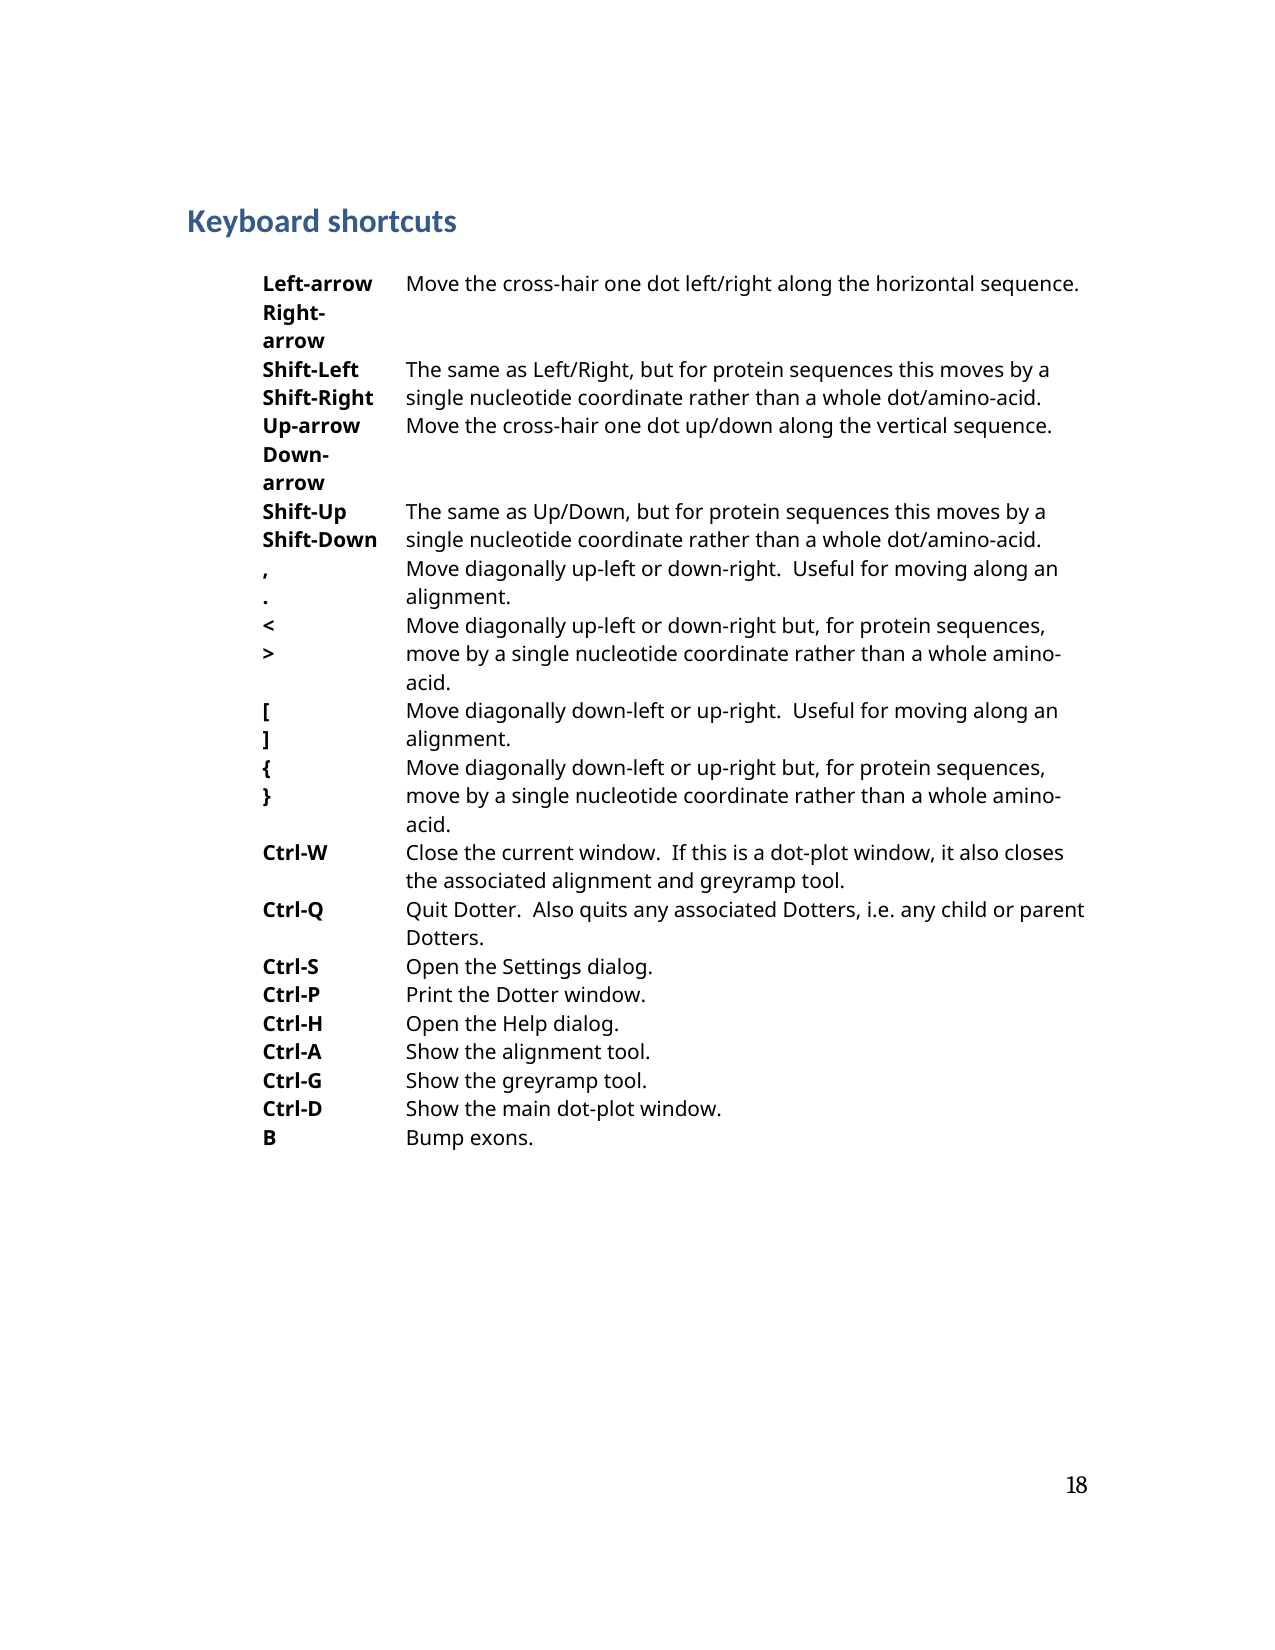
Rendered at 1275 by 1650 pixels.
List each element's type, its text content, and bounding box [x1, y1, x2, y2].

table_cell Move diagonally down-left or up-right but, for protein sequences, move by a single nucleotide coordinate rather than a whole amino-acid. [394, 753, 1099, 838]
table_cell Move diagonally up-left or down-right but, for protein sequences, move by a single nucleotide coordinate rather than a whole amino-acid. [394, 611, 1099, 696]
table_cell Shift-Up Shift-Down [251, 497, 394, 554]
table_cell Ctrl-H [251, 1009, 394, 1037]
table_cell Print the Dotter window. [394, 980, 1099, 1009]
table_cell Open the Help dialog. [394, 1009, 1099, 1037]
table_cell Ctrl-Q [251, 895, 394, 952]
table_cell Move diagonally up-left or down-right. Useful for moving along an alignment. [394, 554, 1099, 611]
table_cell Show the greyramp tool. [394, 1066, 1099, 1094]
table_cell Shift-Left Shift-Right [251, 355, 394, 412]
subtitle Keyboard shortcuts [187, 200, 1087, 241]
table_header Left-arrow Right-arrow [251, 270, 394, 355]
table_cell Ctrl-S [251, 952, 394, 980]
table_cell Move the cross-hair one dot up/down along the vertical sequence. [394, 412, 1099, 497]
table_cell < > [251, 611, 394, 696]
table_cell Ctrl-P [251, 980, 394, 1009]
table_cell Ctrl-D [251, 1094, 394, 1123]
table_cell Close the current window. If this is a dot-plot window, it also closes the associated alignment and greyramp tool. [394, 838, 1099, 895]
table_cell Show the alignment tool. [394, 1037, 1099, 1066]
table_header Move the cross-hair one dot left/right along the horizontal sequence. [394, 270, 1099, 355]
table_cell Show the main dot-plot window. [394, 1094, 1099, 1123]
table_cell B [251, 1123, 394, 1151]
table_cell Bump exons. [394, 1123, 1099, 1151]
table_cell Ctrl-G [251, 1066, 394, 1094]
table_cell Open the Settings dialog. [394, 952, 1099, 980]
table_cell [ ] [251, 696, 394, 753]
table_cell Ctrl-A [251, 1037, 394, 1066]
table_cell The same as Up/Down, but for protein sequences this moves by a single nucleotide coordinate rather than a whole dot/amino-acid. [394, 497, 1099, 554]
table_cell , . [251, 554, 394, 611]
table_cell Move diagonally down-left or up-right. Useful for moving along an alignment. [394, 696, 1099, 753]
table_cell Ctrl-W [251, 838, 394, 895]
table_cell Up-arrow Down-arrow [251, 412, 394, 497]
table_cell { } [251, 753, 394, 838]
table_cell Quit Dotter. Also quits any associated Dotters, i.e. any child or parent Dotters. [394, 895, 1099, 952]
table_cell The same as Left/Right, but for protein sequences this moves by a single nucleotide coordinate rather than a whole dot/amino-acid. [394, 355, 1099, 412]
